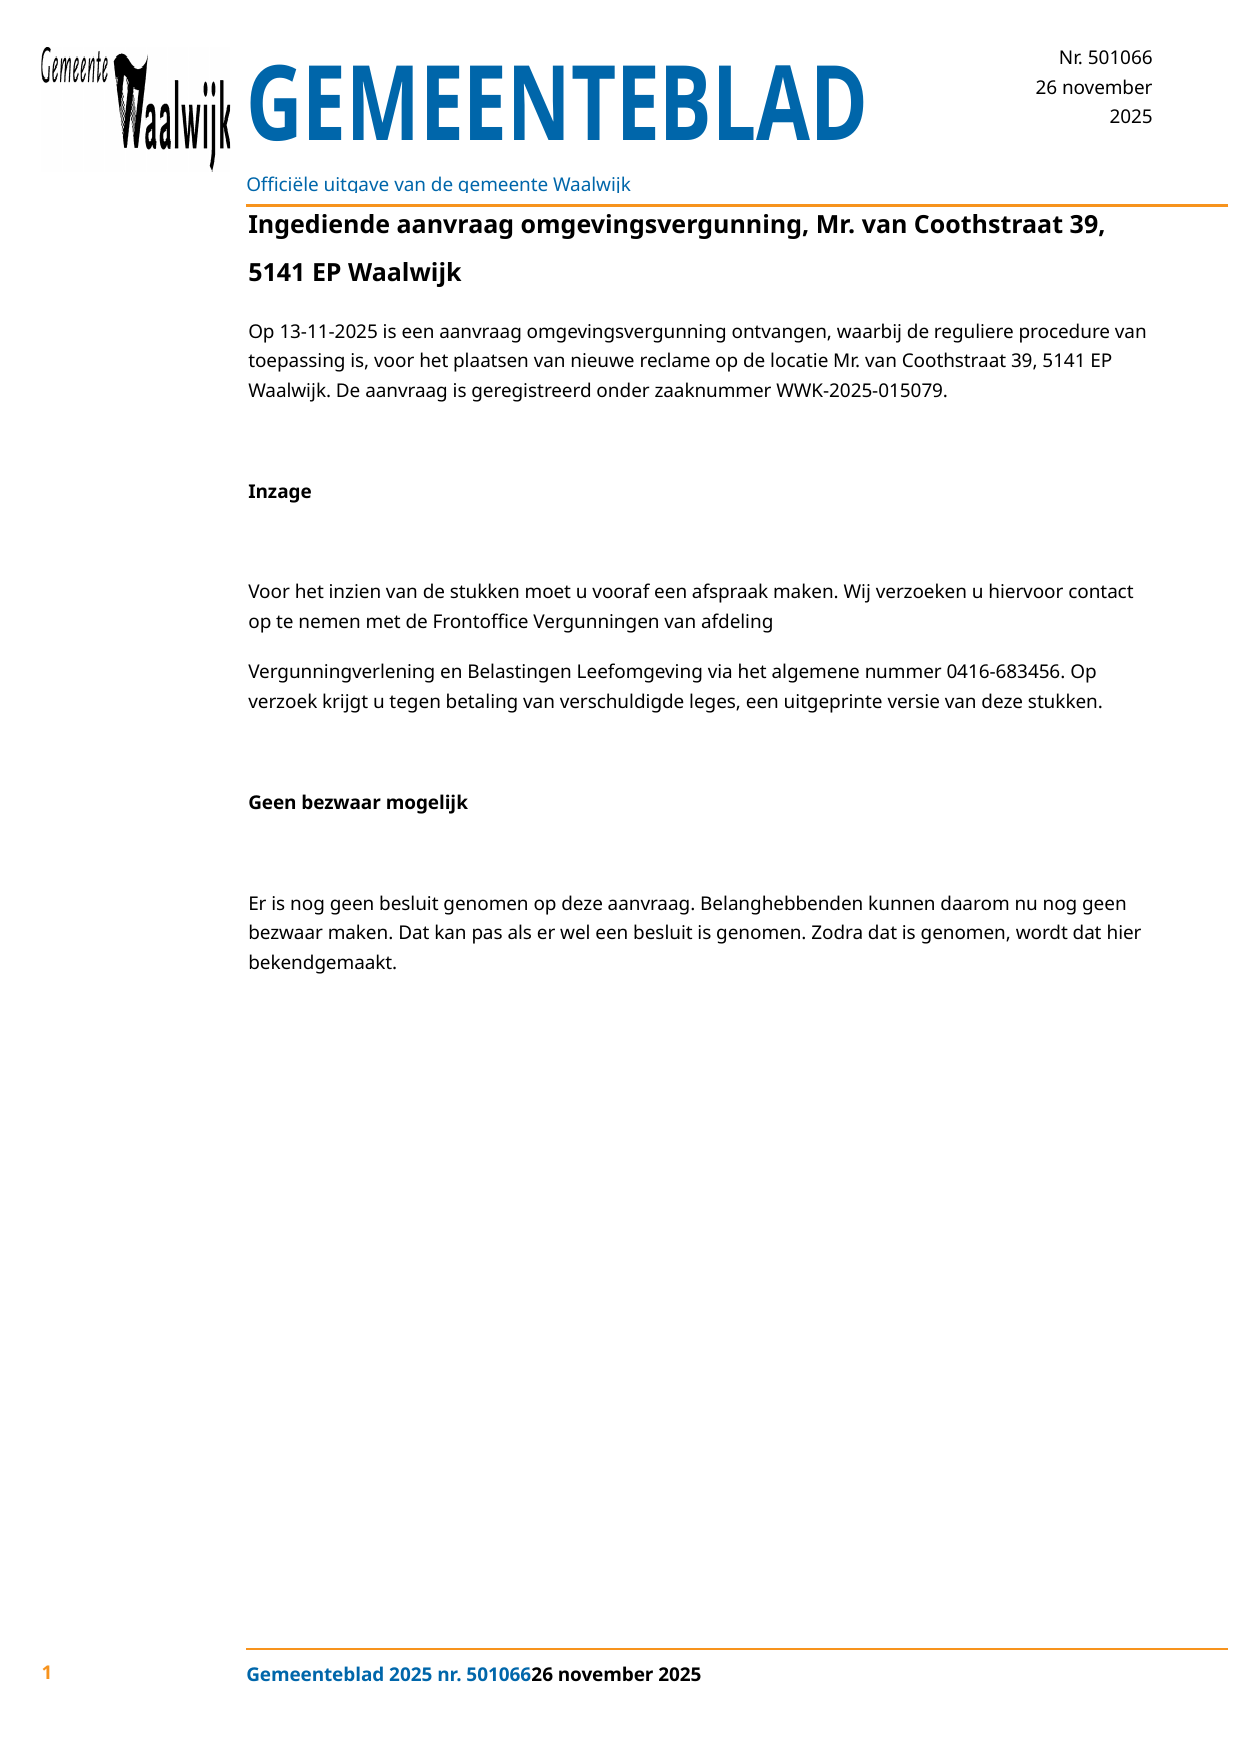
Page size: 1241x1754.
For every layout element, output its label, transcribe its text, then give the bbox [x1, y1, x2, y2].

text Ingediende aanvraag omgevingsvergunning, Mr. van Coothstraat 39, 5141 EP Waalwijk [248, 207, 1152, 288]
picture [41, 47, 231, 172]
text Er is nog geen besluit genomen op deze aanvraag. Belanghebbenden kunnen daarom nu nog geen bezwaar maken. Dat kan pas als er wel een besluit is genomen. Zodra dat is genomen, wordt dat hier bekendgemaakt. [248, 890, 1152, 975]
text Voor het inzien van de stukken moet u vooraf een afspraak maken. Wij verzoeken u hiervoor contact op te nemen met de Frontoffice Vergunningen van afdeling [248, 579, 1152, 634]
text Inzage [248, 478, 1152, 504]
text Geen bezwaar mogelijk [248, 789, 1152, 815]
text Vergunningverlening en Belastingen Leefomgeving via het algemene nummer 0416-683456. Op verzoek krijgt u tegen betaling van verschuldigde leges, een uitgeprinte versie van deze stukken. [248, 659, 1152, 714]
text Op 13-11-2025 is een aanvraag omgevingsvergunning ontvangen, waarbij de reguliere procedure van toepassing is, voor het plaatsen van nieuwe reclame op de locatie Mr. van Coothstraat 39, 5141 EP Waalwijk. De aanvraag is geregistreerd onder zaaknummer WWK-2025-015079. [248, 318, 1152, 403]
